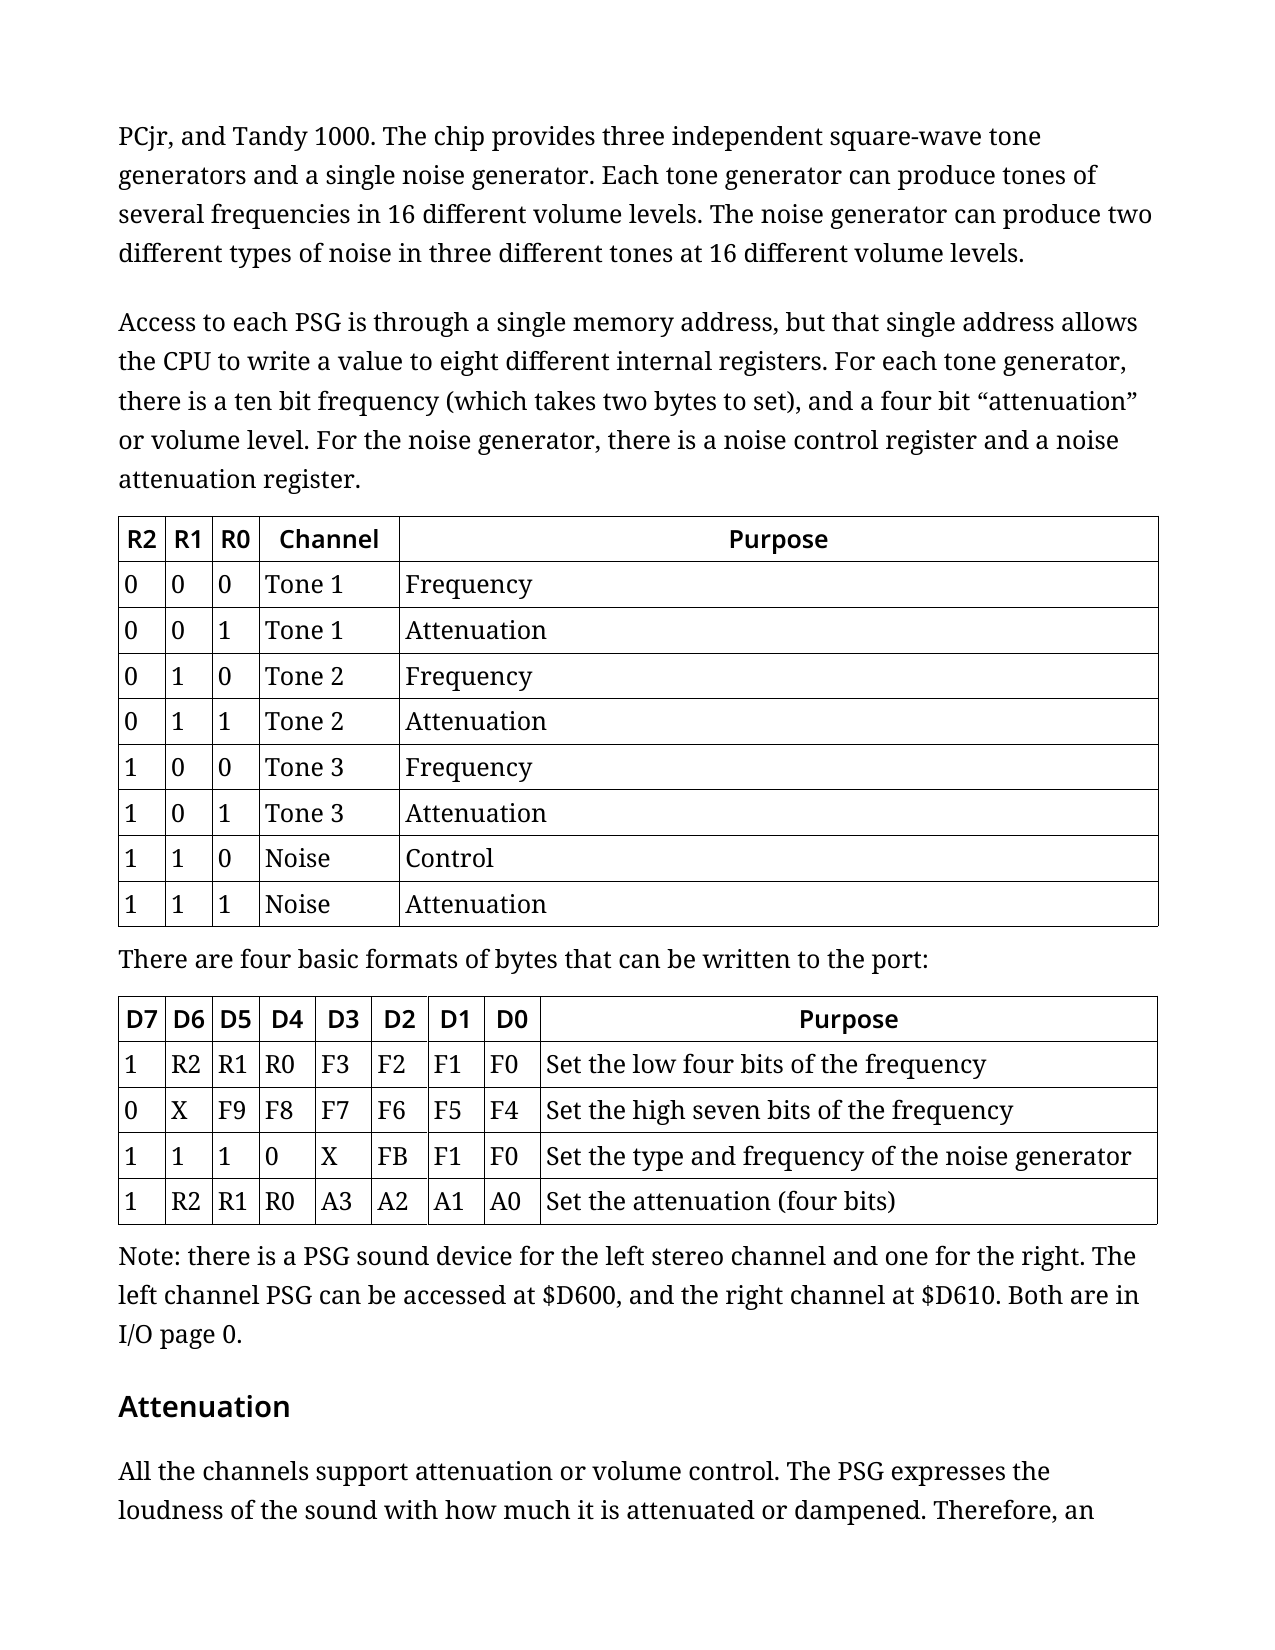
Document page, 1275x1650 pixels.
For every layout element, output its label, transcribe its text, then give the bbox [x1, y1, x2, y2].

table_cell Tone 2 [260, 699, 399, 744]
text Access to each PSG is through a single memory address, but that single address allows the CPU to write a value to eight different internal registers. For each tone generator, there is a ten bit frequency (which takes two bytes to set), and a four bit “attenuation” or volume level. For the noise generator, there is a noise control register and a noise attenuation register. [118, 305, 1157, 496]
table_cell A3 [316, 1179, 371, 1224]
table_cell Tone 1 [260, 608, 399, 653]
table_cell Attenuation [400, 699, 1158, 744]
table_header Purpose [400, 517, 1158, 561]
table_cell R2 [166, 1042, 212, 1087]
table_cell Control [400, 836, 1158, 881]
table_cell 1 [213, 699, 259, 744]
table_header R2 [119, 517, 165, 561]
table_cell 0 [166, 745, 212, 789]
table_cell 0 [260, 1133, 315, 1178]
table_header D4 [260, 997, 315, 1041]
table_header Purpose [541, 997, 1157, 1041]
table_cell Tone 2 [260, 654, 399, 698]
table_cell Attenuation [400, 790, 1158, 835]
table_cell 0 [166, 608, 212, 653]
table_cell 1 [166, 882, 212, 926]
text Note: there is a PSG sound device for the left stereo channel and one for the right. The left channel PSG can be accessed at $D600, and the right channel at $D610. Both are in I/O page 0. [118, 1239, 1157, 1351]
table_cell F0 [485, 1042, 540, 1087]
table_cell 0 [119, 562, 165, 607]
table_cell 0 [119, 699, 165, 744]
table_cell Set the attenuation (four bits) [541, 1179, 1157, 1224]
table_cell 1 [119, 745, 165, 789]
table_cell Attenuation [400, 608, 1158, 653]
table_cell R1 [213, 1179, 259, 1224]
table_cell 1 [166, 836, 212, 881]
table_cell FB [372, 1133, 427, 1178]
table_cell Set the low four bits of the frequency [541, 1042, 1157, 1087]
table_cell R0 [260, 1179, 315, 1224]
table_header D6 [166, 997, 212, 1041]
table_cell Attenuation [400, 882, 1158, 926]
table_cell 0 [213, 562, 259, 607]
table_cell 1 [119, 1179, 165, 1224]
table_cell A2 [372, 1179, 427, 1224]
table_cell 0 [213, 654, 259, 698]
table_cell F7 [316, 1088, 371, 1132]
table_header D7 [119, 997, 165, 1041]
table_cell Set the high seven bits of the frequency [541, 1088, 1157, 1132]
table_cell 0 [119, 1088, 165, 1132]
table_cell A1 [429, 1179, 484, 1224]
table_cell R2 [166, 1179, 212, 1224]
table_cell Tone 1 [260, 562, 399, 607]
text All the channels support attenuation or volume control. The PSG expresses the loudness of the sound with how much it is attenuated or dampened. Therefore, an [118, 1453, 1157, 1527]
table_header D2 [372, 997, 427, 1041]
table_cell 1 [119, 1133, 165, 1178]
table_cell 1 [213, 1133, 259, 1178]
table_cell Tone 3 [260, 790, 399, 835]
table_cell F4 [485, 1088, 540, 1132]
table_cell 1 [213, 608, 259, 653]
table_cell F6 [372, 1088, 427, 1132]
table_cell 0 [213, 745, 259, 789]
text PCjr, and Tandy 1000. The chip provides three independent square-wave tone generators and a single noise generator. Each tone generator can produce tones of several frequencies in 16 different volume levels. The noise generator can produce two different types of noise in three different tones at 16 different volume levels. [118, 118, 1157, 270]
table_cell F1 [429, 1042, 484, 1087]
table_cell Noise [260, 836, 399, 881]
table_cell F3 [316, 1042, 371, 1087]
table_cell 1 [119, 882, 165, 926]
table_header D0 [485, 997, 540, 1041]
text There are four basic formats of bytes that can be written to the port: [118, 941, 1157, 975]
table_cell Set the type and frequency of the noise generator [541, 1133, 1157, 1178]
table_cell R1 [213, 1042, 259, 1087]
table_cell X [166, 1088, 212, 1132]
table_cell 1 [119, 836, 165, 881]
table_cell 1 [213, 790, 259, 835]
subtitle Attenuation [118, 1386, 1157, 1426]
table_cell 1 [166, 1133, 212, 1178]
table_cell F9 [213, 1088, 259, 1132]
table_cell 1 [213, 882, 259, 926]
table_cell F0 [485, 1133, 540, 1178]
table_cell Frequency [400, 654, 1158, 698]
table_cell 0 [119, 608, 165, 653]
table_cell F1 [429, 1133, 484, 1178]
table_cell F5 [429, 1088, 484, 1132]
table_cell F2 [372, 1042, 427, 1087]
table_cell 0 [166, 562, 212, 607]
table_header D5 [213, 997, 259, 1041]
table_cell Frequency [400, 745, 1158, 789]
table_header R0 [213, 517, 259, 561]
table_cell F8 [260, 1088, 315, 1132]
table_header R1 [166, 517, 212, 561]
table_cell A0 [485, 1179, 540, 1224]
table_cell 1 [166, 699, 212, 744]
table_cell 1 [166, 654, 212, 698]
table_cell 0 [119, 654, 165, 698]
table_header Channel [260, 517, 399, 561]
table_cell Noise [260, 882, 399, 926]
table_cell R0 [260, 1042, 315, 1087]
table_cell 0 [166, 790, 212, 835]
table_cell 1 [119, 790, 165, 835]
table_header D3 [316, 997, 371, 1041]
table_cell Tone 3 [260, 745, 399, 789]
table_cell 1 [119, 1042, 165, 1087]
table_header D1 [429, 997, 484, 1041]
table_cell 0 [213, 836, 259, 881]
table_cell X [316, 1133, 371, 1178]
table_cell Frequency [400, 562, 1158, 607]
